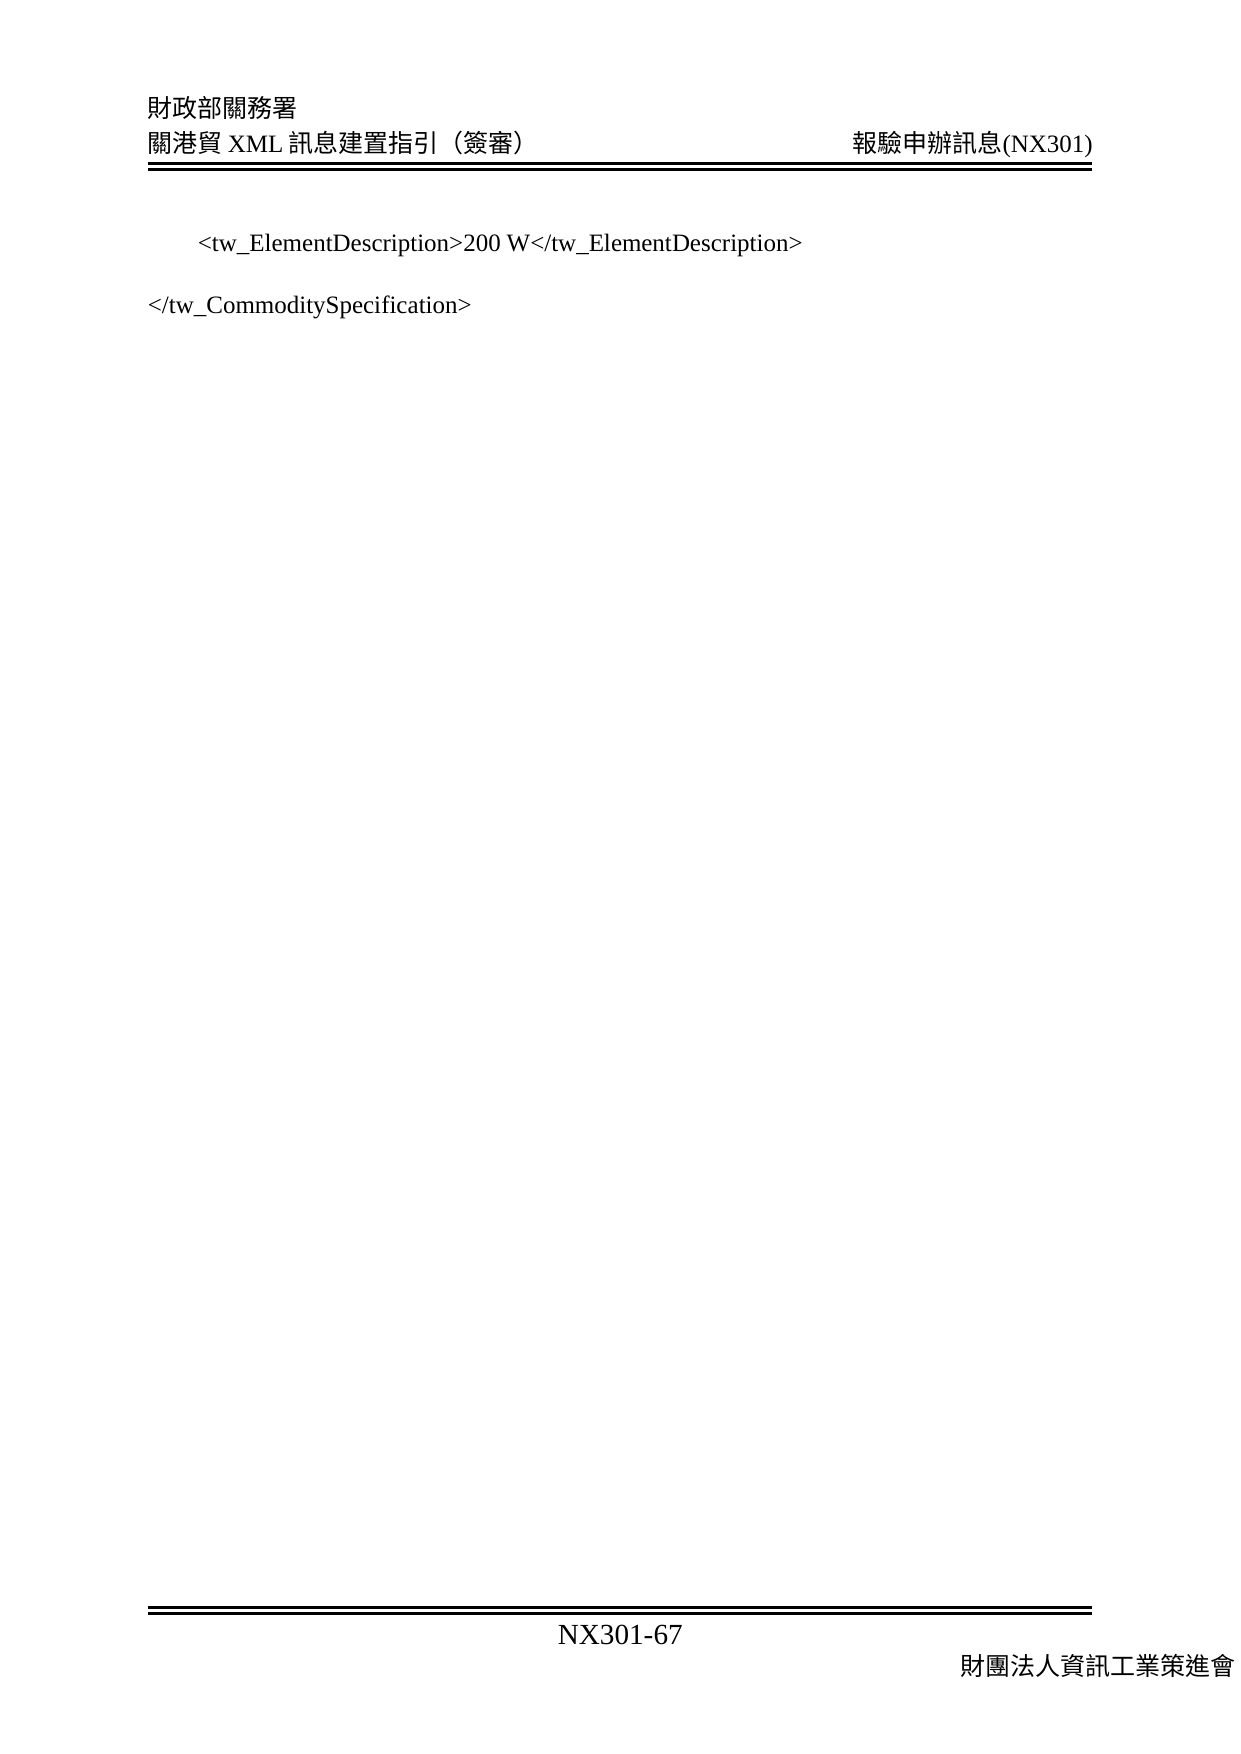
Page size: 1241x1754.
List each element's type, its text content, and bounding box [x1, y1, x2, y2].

text </tw_CommoditySpecification> [148, 263, 1092, 326]
text <tw_ElementDescription>200 W</tw_ElementDescription> [148, 201, 1092, 263]
